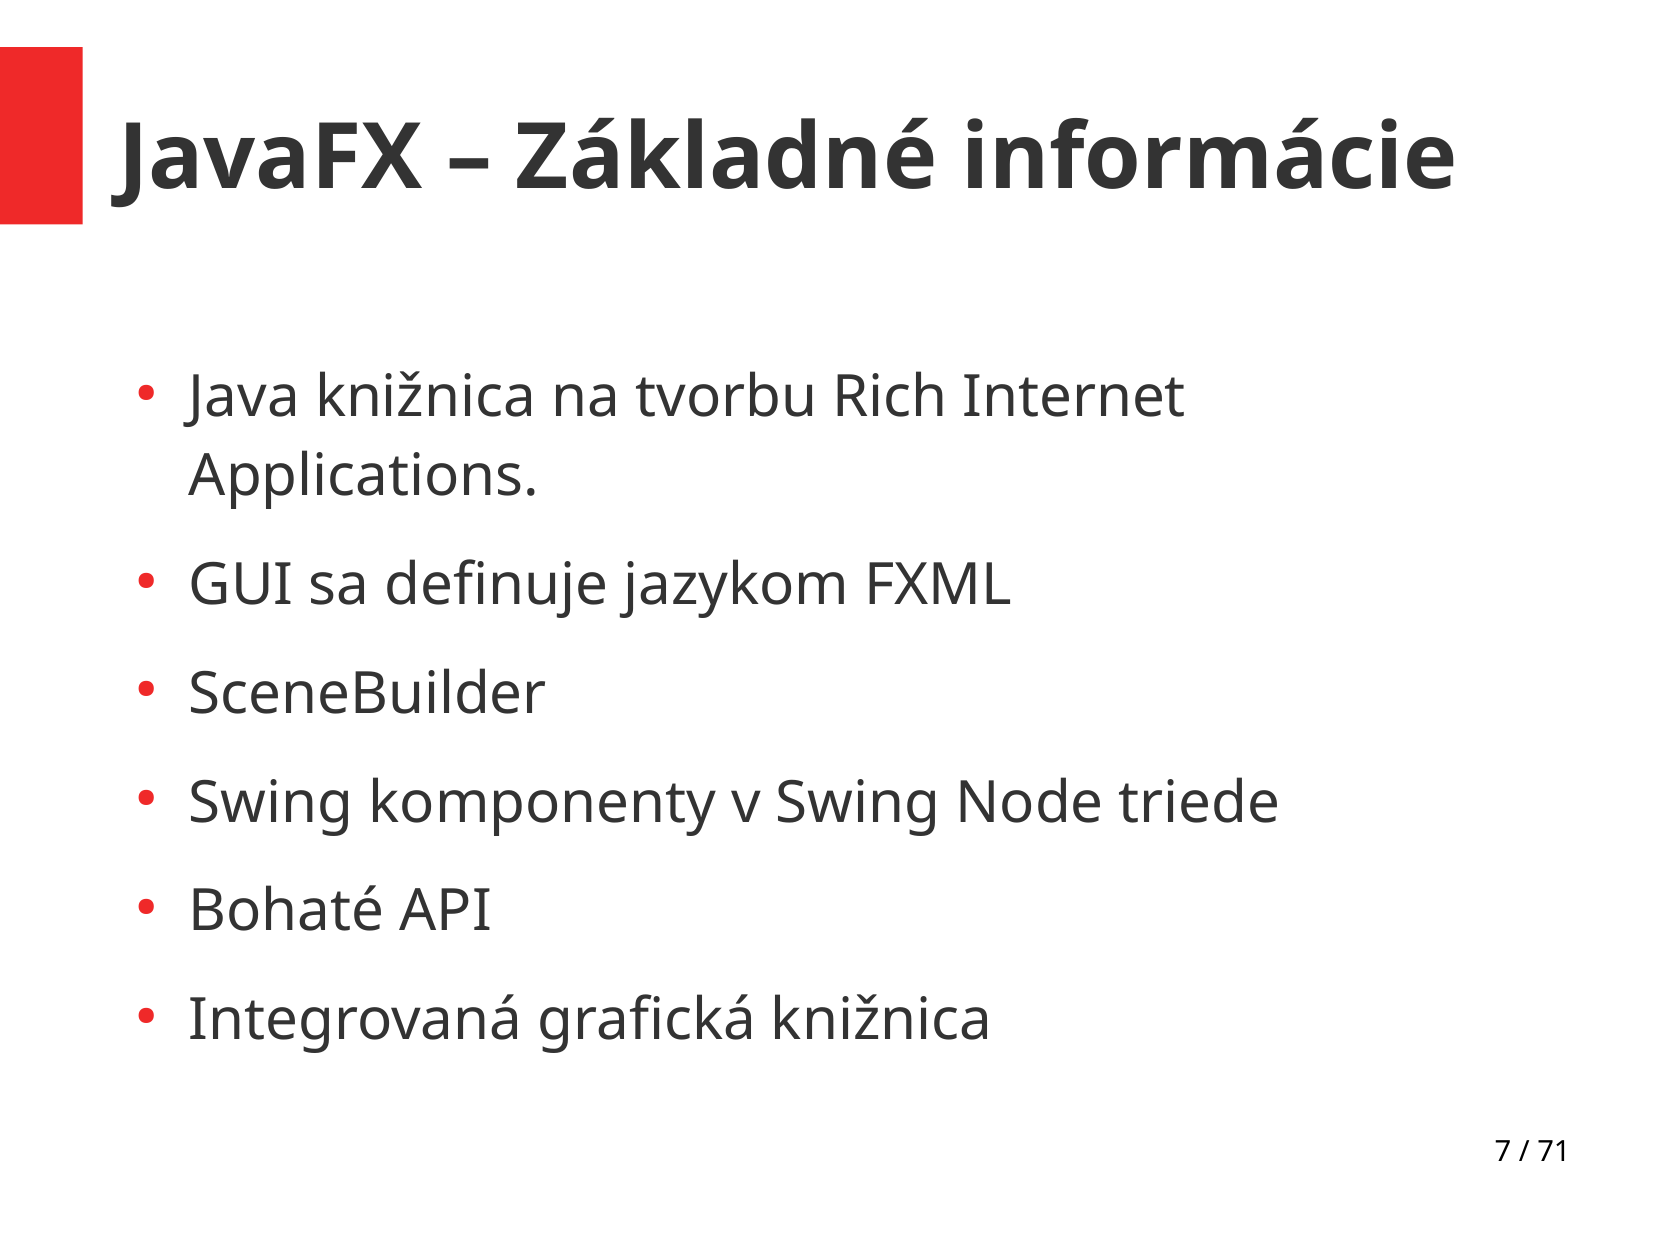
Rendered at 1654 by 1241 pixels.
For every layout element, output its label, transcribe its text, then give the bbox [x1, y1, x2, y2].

title JavaFX – Základné informácie [118, 45, 1571, 260]
list Java knižnica na tvorbu Rich Internet Applications. GUI sa definuje jazykom FXML SceneBuilder Swing komponenty v Swing Node triede Bohaté API Integrovaná grafická knižnica [118, 354, 1536, 1074]
